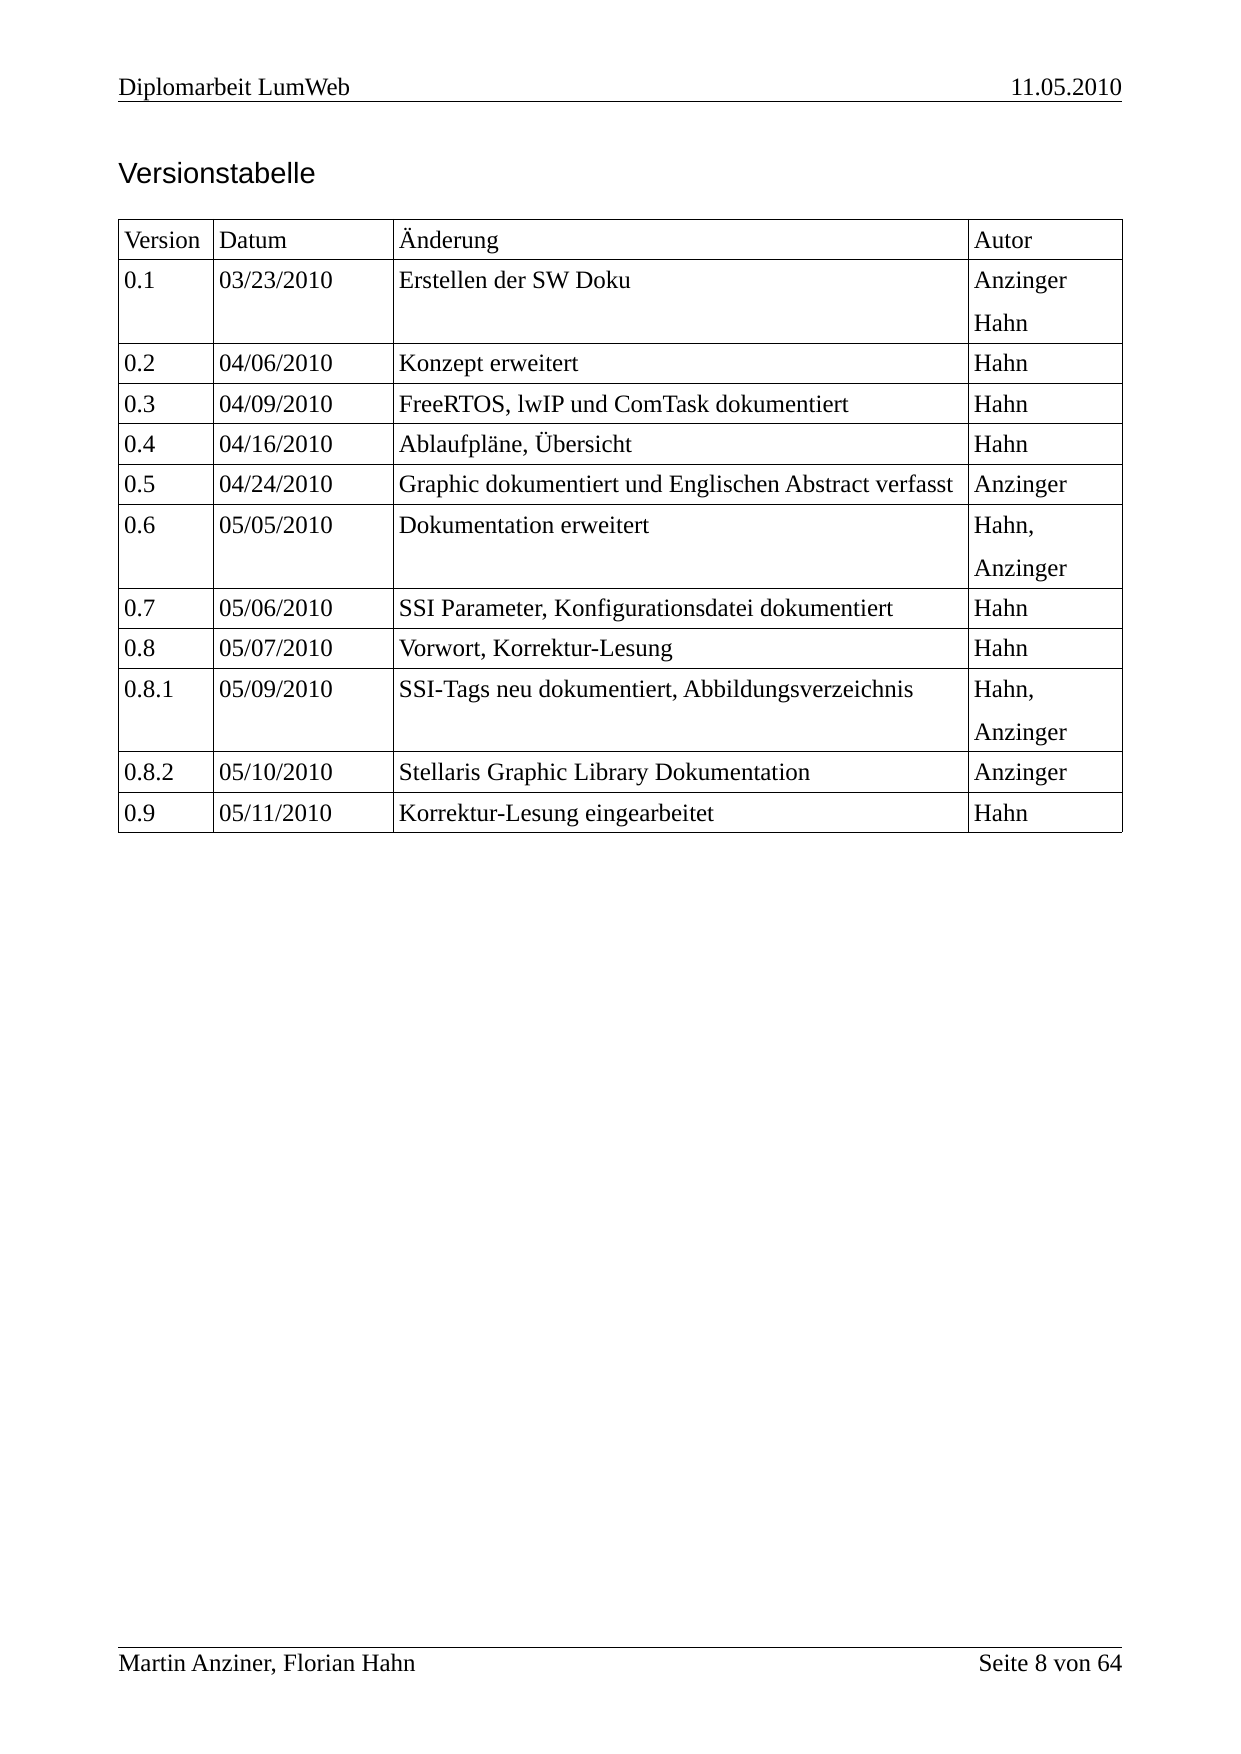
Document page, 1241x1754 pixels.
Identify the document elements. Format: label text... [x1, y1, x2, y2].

table_cell 10.05.2010 [214, 752, 393, 792]
table_cell 06.04.2010 [214, 344, 393, 383]
table_cell Anzinger [969, 465, 1122, 504]
table_cell 0.8.1 [119, 669, 213, 751]
subtitle Versionstabelle [118, 156, 1122, 190]
table_cell Hahn [969, 344, 1122, 383]
table_cell Korrektur-Lesung eingearbeitet [394, 793, 968, 832]
table_cell Stellaris Graphic Library Dokumentation [394, 752, 968, 792]
table_cell Hahn [969, 589, 1122, 628]
table_cell 0.8.2 [119, 752, 213, 792]
table_cell Anzinger [969, 752, 1122, 792]
table_cell 09.05.2010 [214, 669, 393, 751]
table_cell 0.3 [119, 384, 213, 423]
table_cell Konzept erweitert [394, 344, 968, 383]
table_cell Hahn, Anzinger [969, 505, 1122, 587]
table_cell Dokumentation erweitert [394, 505, 968, 587]
table_cell Vorwort, Korrektur-Lesung [394, 629, 968, 668]
table_cell SSI Parameter, Konfigurationsdatei dokumentiert [394, 589, 968, 628]
table_cell Hahn [969, 629, 1122, 668]
table_cell 11.05.2010 [214, 793, 393, 832]
table_cell 06.05.2010 [214, 589, 393, 628]
table_cell 05.05.2010 [214, 505, 393, 587]
table_cell Hahn, Anzinger [969, 669, 1122, 751]
table_cell 24.04.2010 [214, 465, 393, 504]
table_cell SSI-Tags neu dokumentiert, Abbildungsverzeichnis [394, 669, 968, 751]
table_cell 16.04.2010 [214, 424, 393, 464]
table_cell Hahn [969, 384, 1122, 423]
table_cell 0.5 [119, 465, 213, 504]
table_cell 0.1 [119, 260, 213, 343]
table_cell 0,9 [119, 793, 213, 832]
table_cell 23.03.2010 [214, 260, 393, 343]
table_cell 0.8 [119, 629, 213, 668]
table_cell 0.2 [119, 344, 213, 383]
table_cell 07.05.2010 [214, 629, 393, 668]
table_cell Graphic dokumentiert und Englischen Abstract verfasst [394, 465, 968, 504]
table_header Änderung [394, 220, 968, 259]
table_cell Hahn [969, 793, 1122, 832]
table_cell Erstellen der SW Doku [394, 260, 968, 343]
table_header Autor [969, 220, 1122, 259]
table_header Datum [214, 220, 393, 259]
table_cell 0.4 [119, 424, 213, 464]
table_cell Anzinger Hahn [969, 260, 1122, 343]
table_cell 0.7 [119, 589, 213, 628]
table_cell 0.6 [119, 505, 213, 587]
table_cell Hahn [969, 424, 1122, 464]
table_cell 09.04.2010 [214, 384, 393, 423]
table_header Version [119, 220, 213, 259]
table_cell FreeRTOS, lwIP und ComTask dokumentiert [394, 384, 968, 423]
table_cell Ablaufpläne, Übersicht [394, 424, 968, 464]
